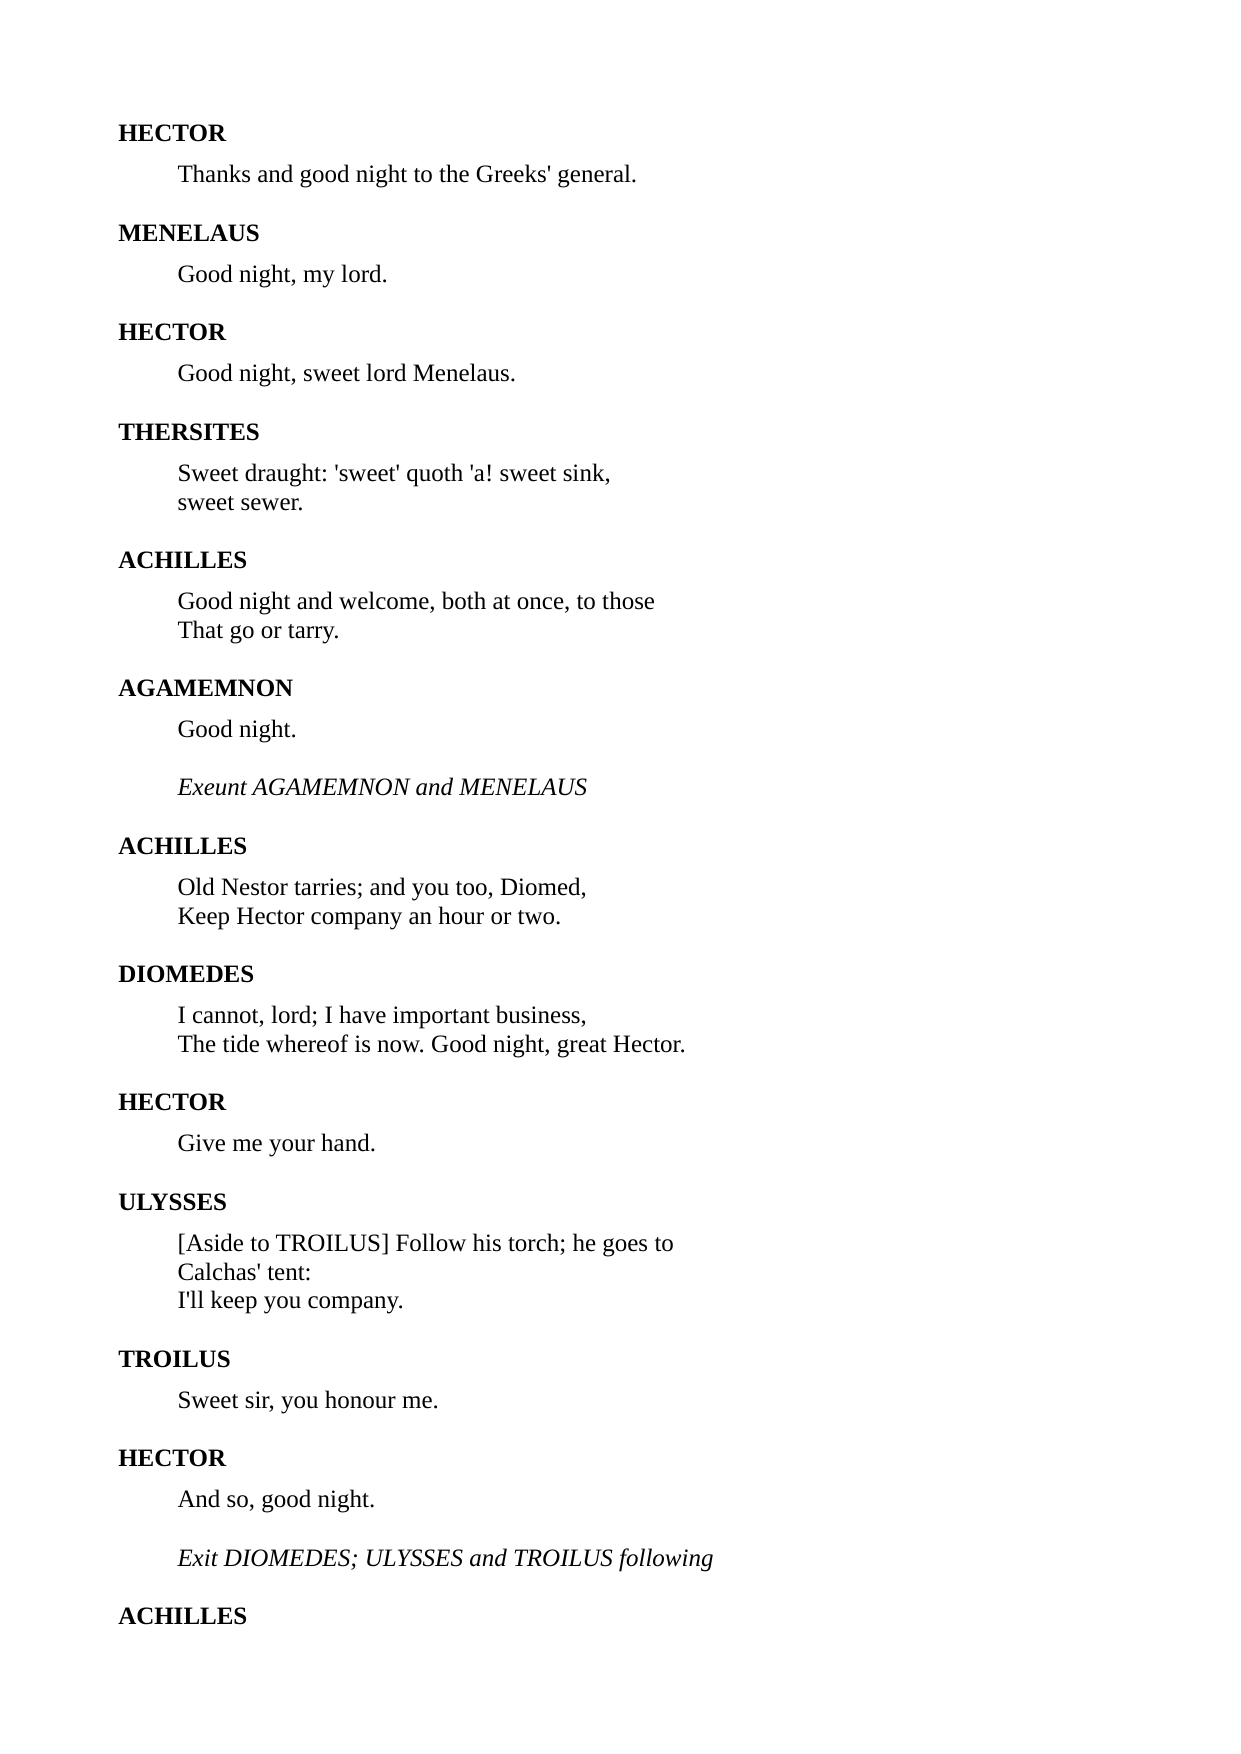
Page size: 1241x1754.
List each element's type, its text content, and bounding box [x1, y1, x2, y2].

text MENELAUS [118, 218, 1122, 246]
text HECTOR [118, 317, 1122, 346]
text Good night, sweet lord Menelaus. [177, 358, 1063, 387]
text HECTOR [118, 1087, 1122, 1116]
text AGAMEMNON [118, 673, 1122, 702]
text ACHILLES [118, 545, 1122, 573]
text Good night, my lord. [177, 259, 1063, 288]
text ULYSSES [118, 1187, 1122, 1215]
text HECTOR [118, 118, 1122, 147]
text Good night. [177, 714, 1063, 743]
text Exit DIOMEDES; ULYSSES and TROILUS following [177, 1543, 1063, 1571]
text HECTOR [118, 1443, 1122, 1472]
text DIOMEDES [118, 959, 1122, 988]
text ACHILLES [118, 831, 1122, 859]
text I cannot, lord; I have important business, The tide whereof is now. Good night, great Hector. [177, 1000, 1063, 1058]
text TROILUS [118, 1344, 1122, 1372]
text Thanks and good night to the Greeks' general. [177, 159, 1063, 188]
text Old Nestor tarries; and you too, Diomed, Keep Hector company an hour or two. [177, 872, 1063, 929]
text Exeunt AGAMEMNON and MENELAUS [177, 772, 1063, 801]
text Good night and welcome, both at once, to those That go or tarry. [177, 586, 1063, 643]
text And so, good night. [177, 1484, 1063, 1513]
text [Aside to TROILUS] Follow his torch; he goes to Calchas' tent: I'll keep you company. [177, 1228, 1063, 1314]
text ACHILLES [118, 1601, 1122, 1629]
text THERSITES [118, 417, 1122, 445]
text Sweet sir, you honour me. [177, 1385, 1063, 1414]
text Sweet draught: 'sweet' quoth 'a! sweet sink, sweet sewer. [177, 458, 1063, 515]
text Give me your hand. [177, 1128, 1063, 1157]
